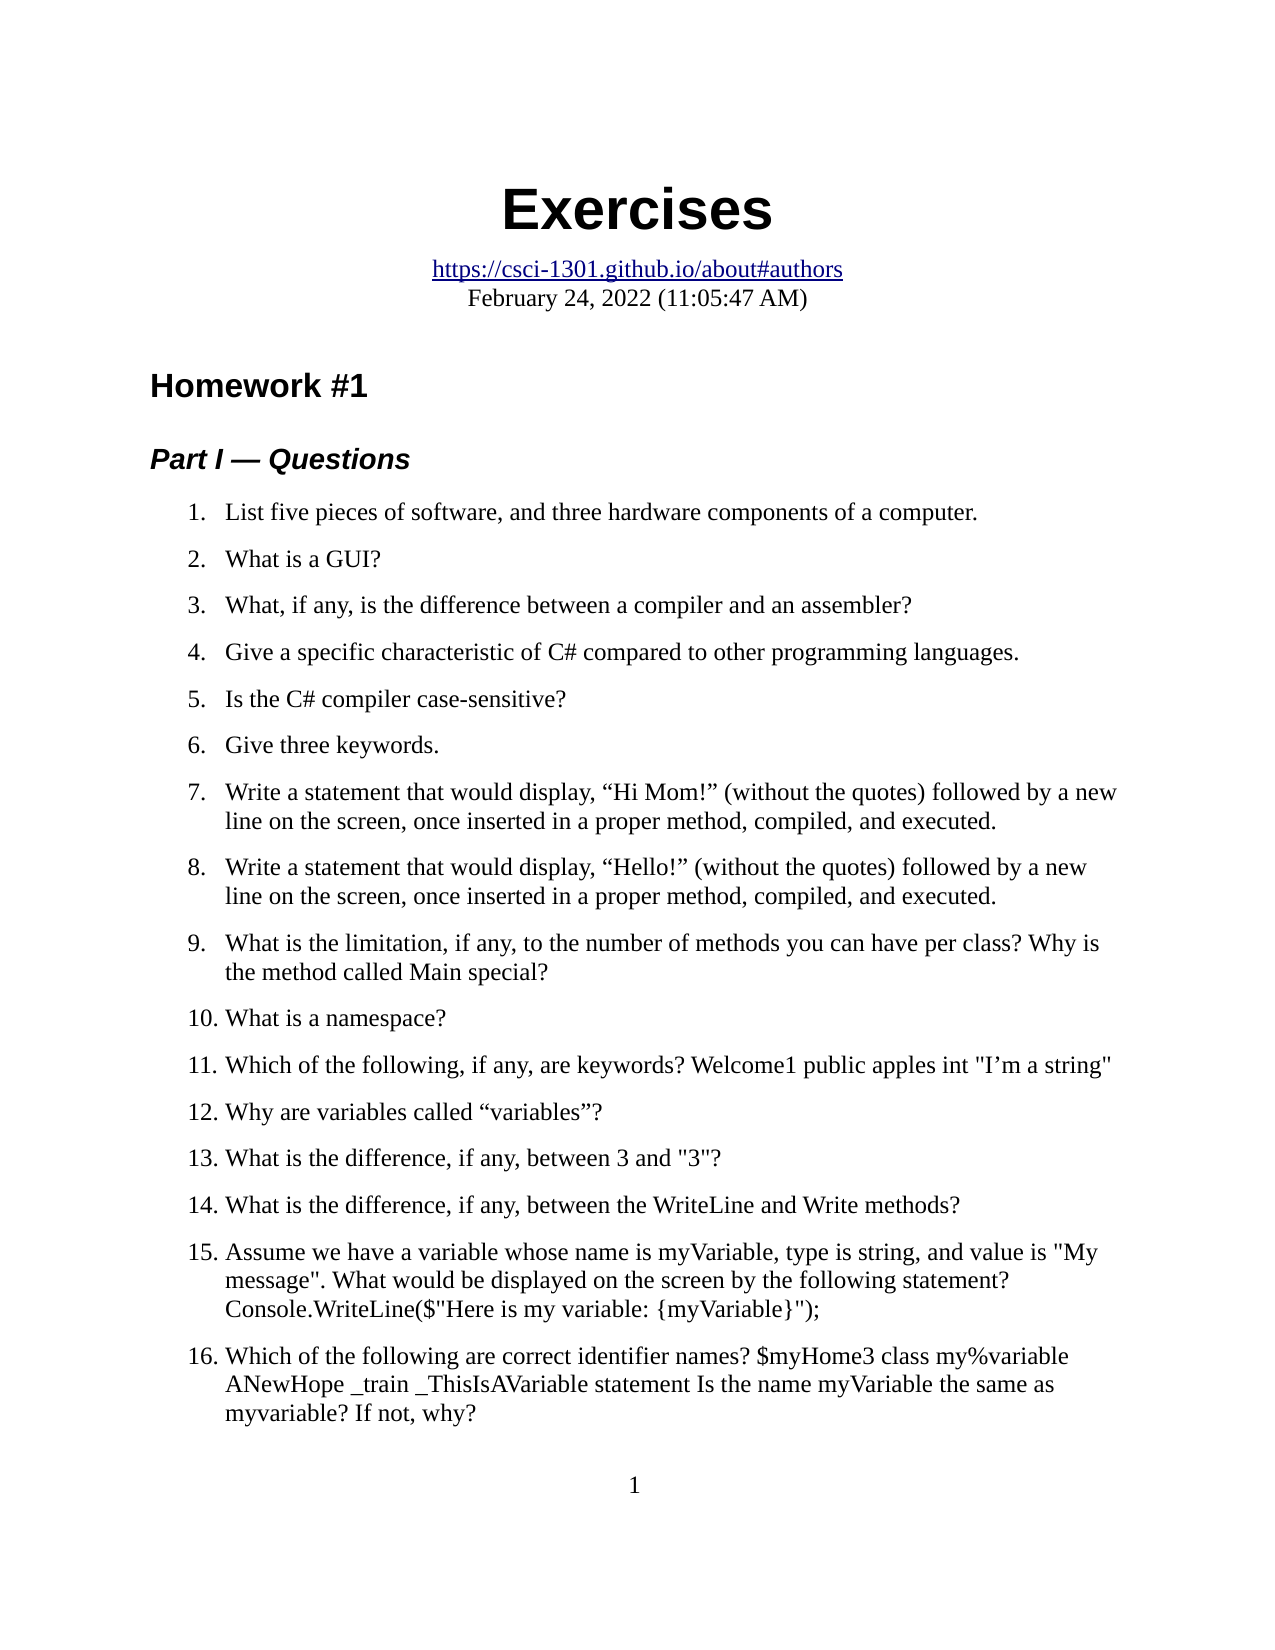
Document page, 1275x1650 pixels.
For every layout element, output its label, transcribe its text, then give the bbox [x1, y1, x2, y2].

list What is the limitation, if any, to the number of methods you can have per class? Why is the method called Main special? [187, 928, 1125, 985]
list Write a statement that would display, “Hello!” (without the quotes) followed by a new line on the screen, once inserted in a proper method, compiled, and executed. [187, 852, 1125, 910]
list What is the difference, if any, between 3 and "3"? [187, 1143, 1125, 1172]
list What, if any, is the difference between a compiler and an assembler? [187, 590, 1125, 619]
text February 24, 2022 (11:05:47 AM) [150, 283, 1125, 312]
list Assume we have a variable whose name is myVariable, type is string, and value is "My message". What would be displayed on the screen by the following statement? Console.WriteLine($"Here is my variable: {myVariable}"); [187, 1237, 1125, 1323]
list Is the C# compiler case-sensitive? [187, 684, 1125, 712]
list Which of the following are correct identifier names? $myHome3 class my%variable ANewHope _train _ThisIsAVariable statement Is the name myVariable the same as myvariable? If not, why? [187, 1341, 1125, 1427]
text https://csci-1301.github.io/about#authors [150, 254, 1125, 283]
subtitle Homework #1 [150, 366, 1125, 404]
list Give a specific characteristic of C# compared to other programming languages. [187, 637, 1125, 666]
list List five pieces of software, and three hardware components of a computer. [187, 497, 1125, 526]
list Write a statement that would display, “Hi Mom!” (without the quotes) followed by a new line on the screen, once inserted in a proper method, compiled, and executed. [187, 777, 1125, 834]
subtitle Part I — Questions [150, 442, 1125, 476]
title Exercises [150, 175, 1125, 242]
list Give three keywords. [187, 730, 1125, 759]
list Why are variables called “variables”? [187, 1097, 1125, 1125]
list What is the difference, if any, between the WriteLine and Write methods? [187, 1190, 1125, 1219]
list What is a GUI? [187, 544, 1125, 572]
list What is a namespace? [187, 1003, 1125, 1032]
list Which of the following, if any, are keywords? Welcome1 public apples int "I’m a string" [187, 1050, 1125, 1079]
